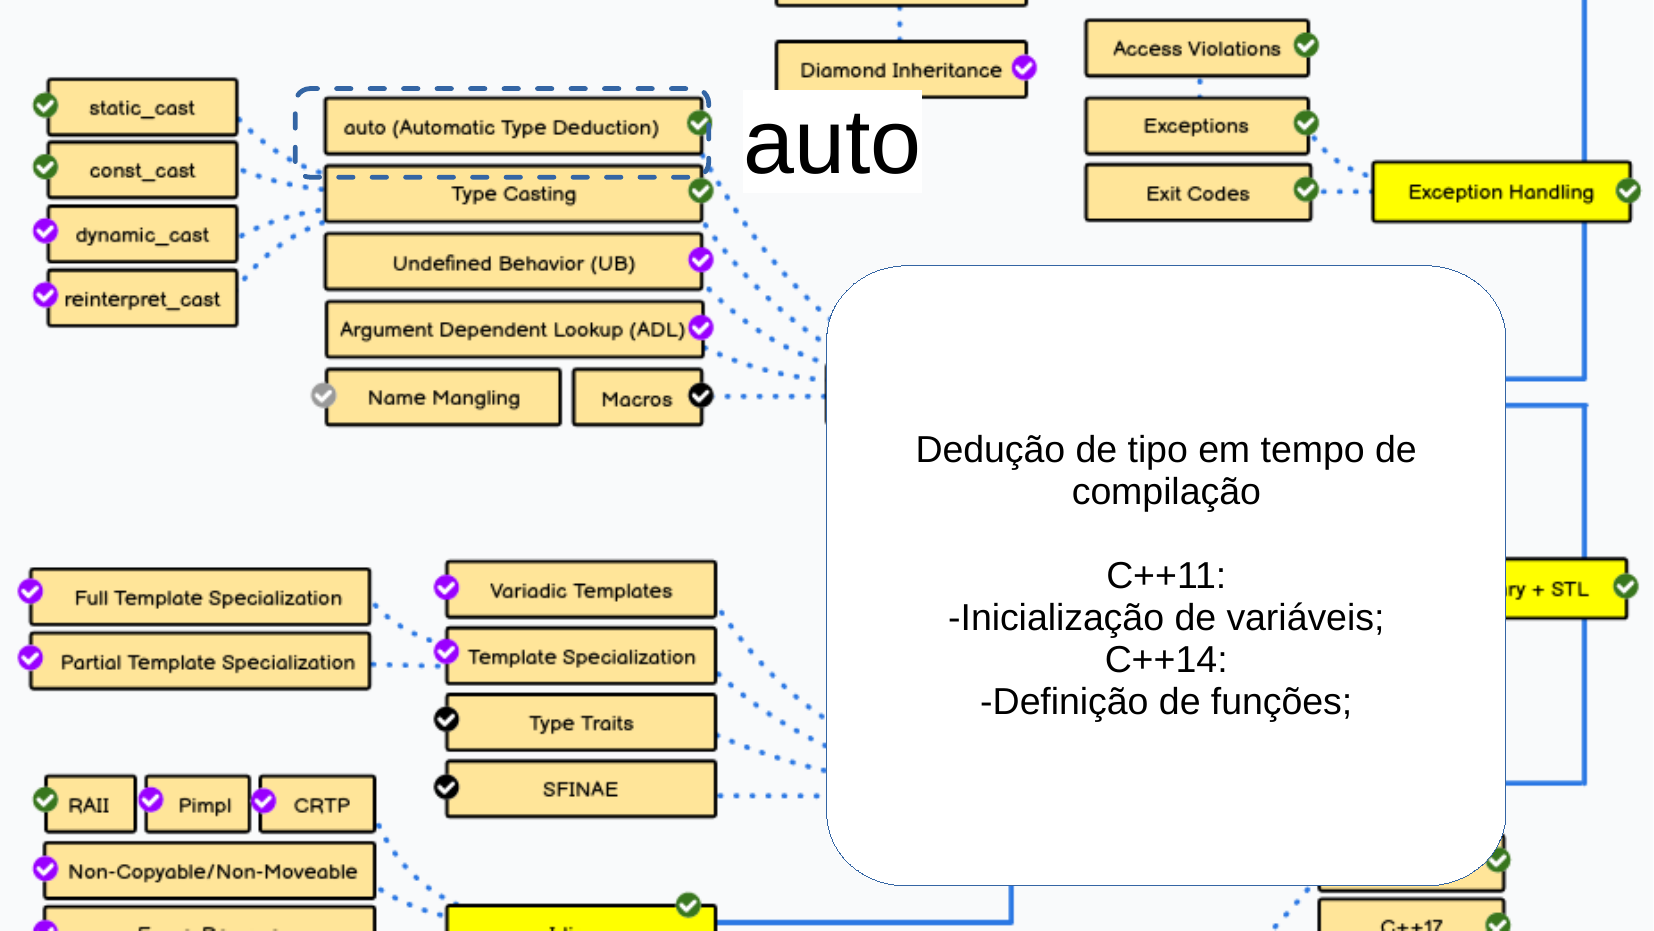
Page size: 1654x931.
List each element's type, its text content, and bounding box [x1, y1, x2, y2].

picture [0, 0, 1654, 931]
title auto [88, 0, 1577, 296]
text_box Dedução de tipo em tempo de compilação C++11: -Inicialização de variáveis; C++14: -Definição de funções; [826, 265, 1506, 886]
